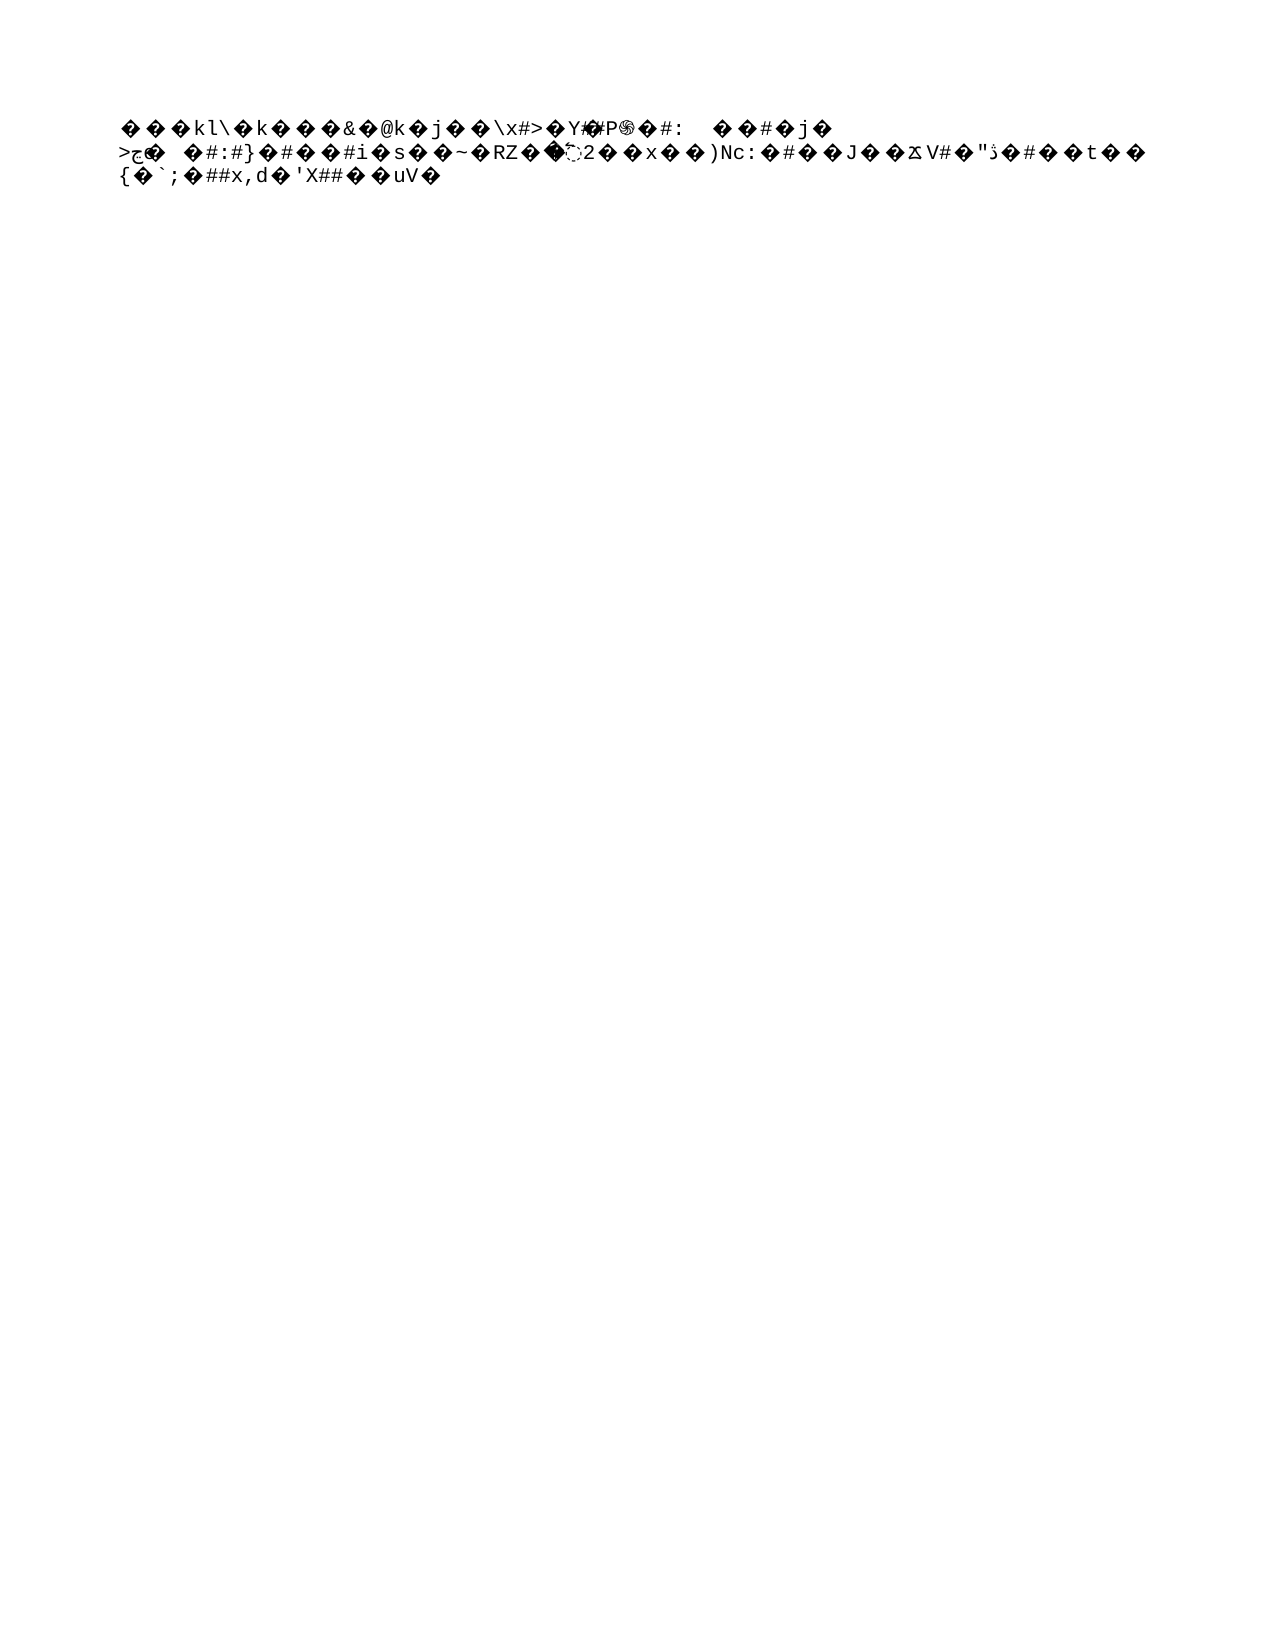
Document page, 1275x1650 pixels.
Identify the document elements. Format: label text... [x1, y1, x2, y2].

text >ڃ�e�#:#}�#��#i�s��~�RZ��߱2��x��)Nc:�#��J��ᰇV#�"ڎ�#��t��{�`;�##x,d�'X##��uV� [118, 142, 1157, 189]
text ���kl\�k���&�@k�j��\x#>�Y##P֍��#:��#�j� [118, 118, 1157, 142]
